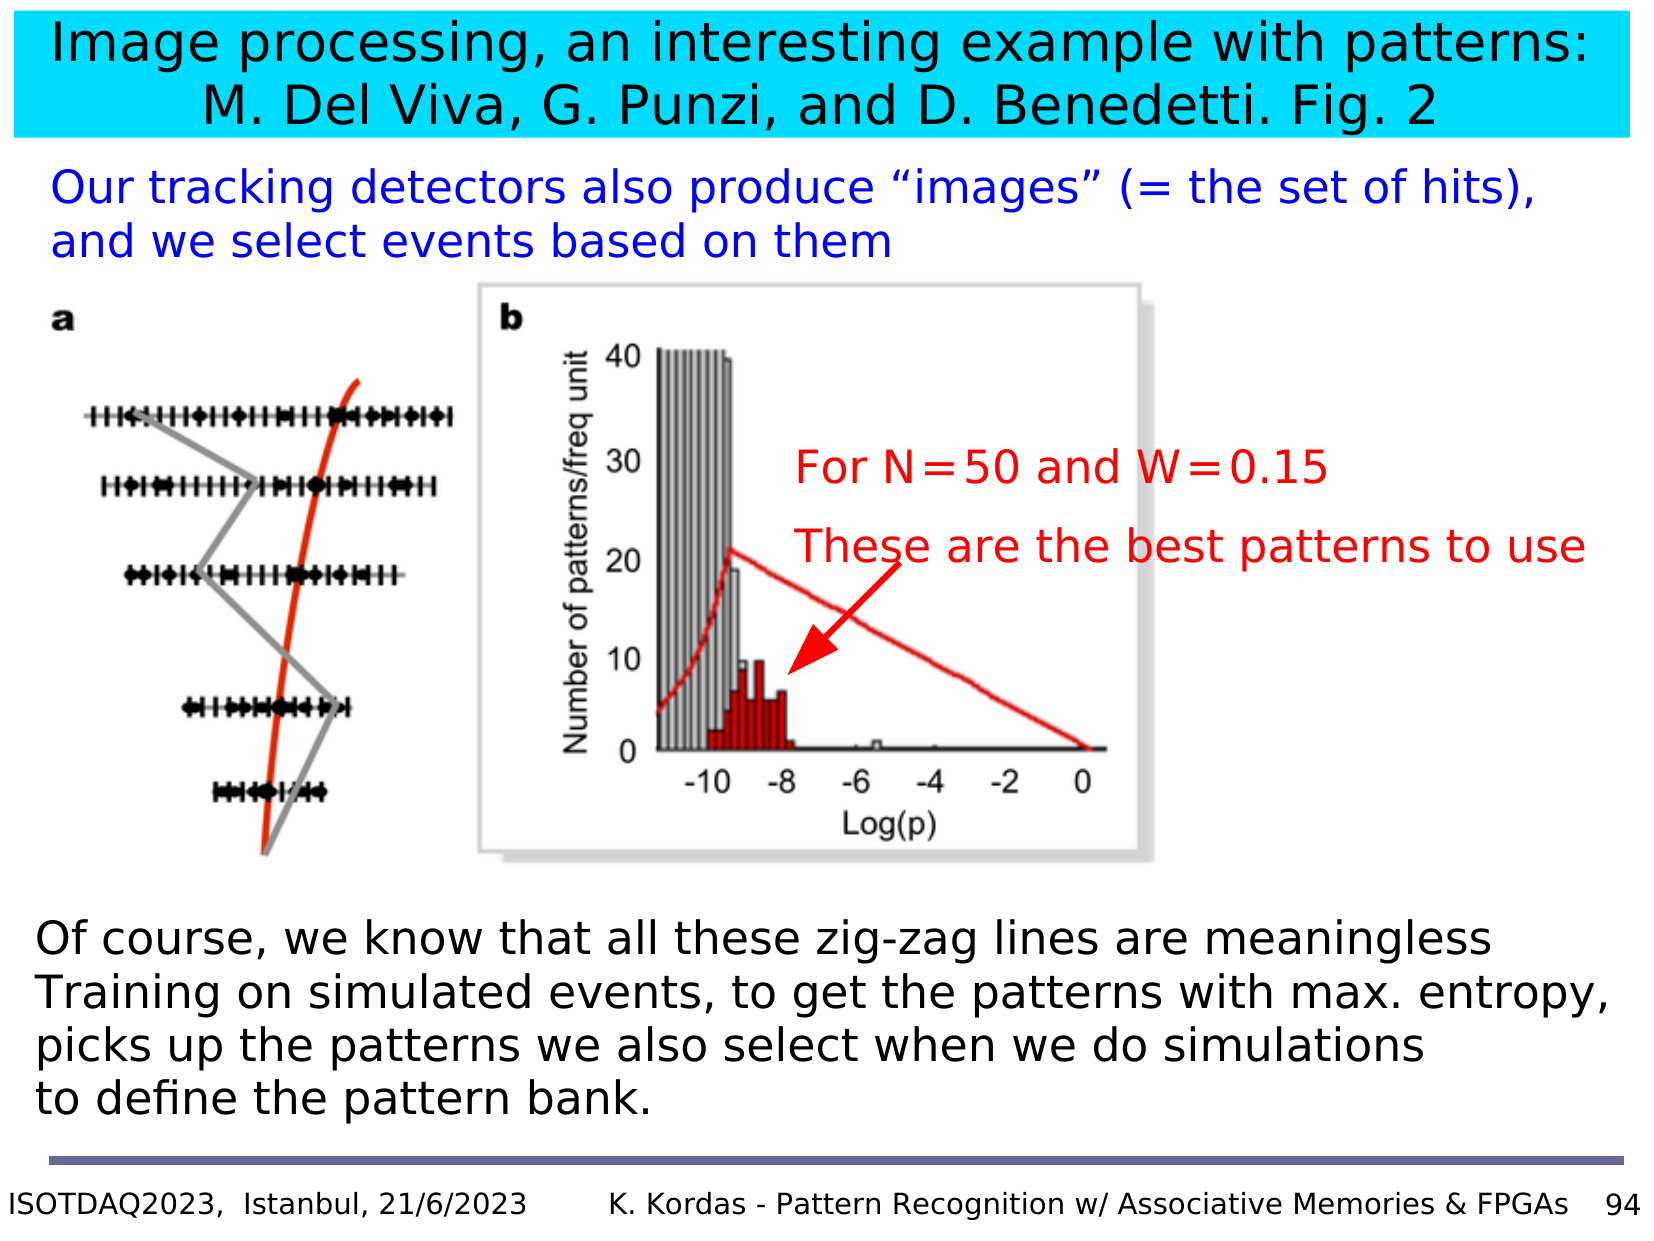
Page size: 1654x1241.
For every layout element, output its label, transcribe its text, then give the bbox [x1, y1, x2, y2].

title Image processing, an interesting example with patterns: M. Del Viva, G. Punzi, and D. Benedetti. Fig. 2 [13, 10, 1630, 138]
text_box Of course, we know that all these zig-zag lines are meaningless Training on simulated events, to get the patterns with max. entropy, picks up the patterns we also select when we do simulations to define the pattern bank. [20, 905, 1642, 1134]
text_box Our tracking detectors also produce “images” (= the set of hits), and we select events based on them [35, 154, 1568, 276]
picture [43, 276, 1166, 874]
text_box For N = 50 and W = 0.15 These are the best patterns to use [779, 434, 1654, 649]
